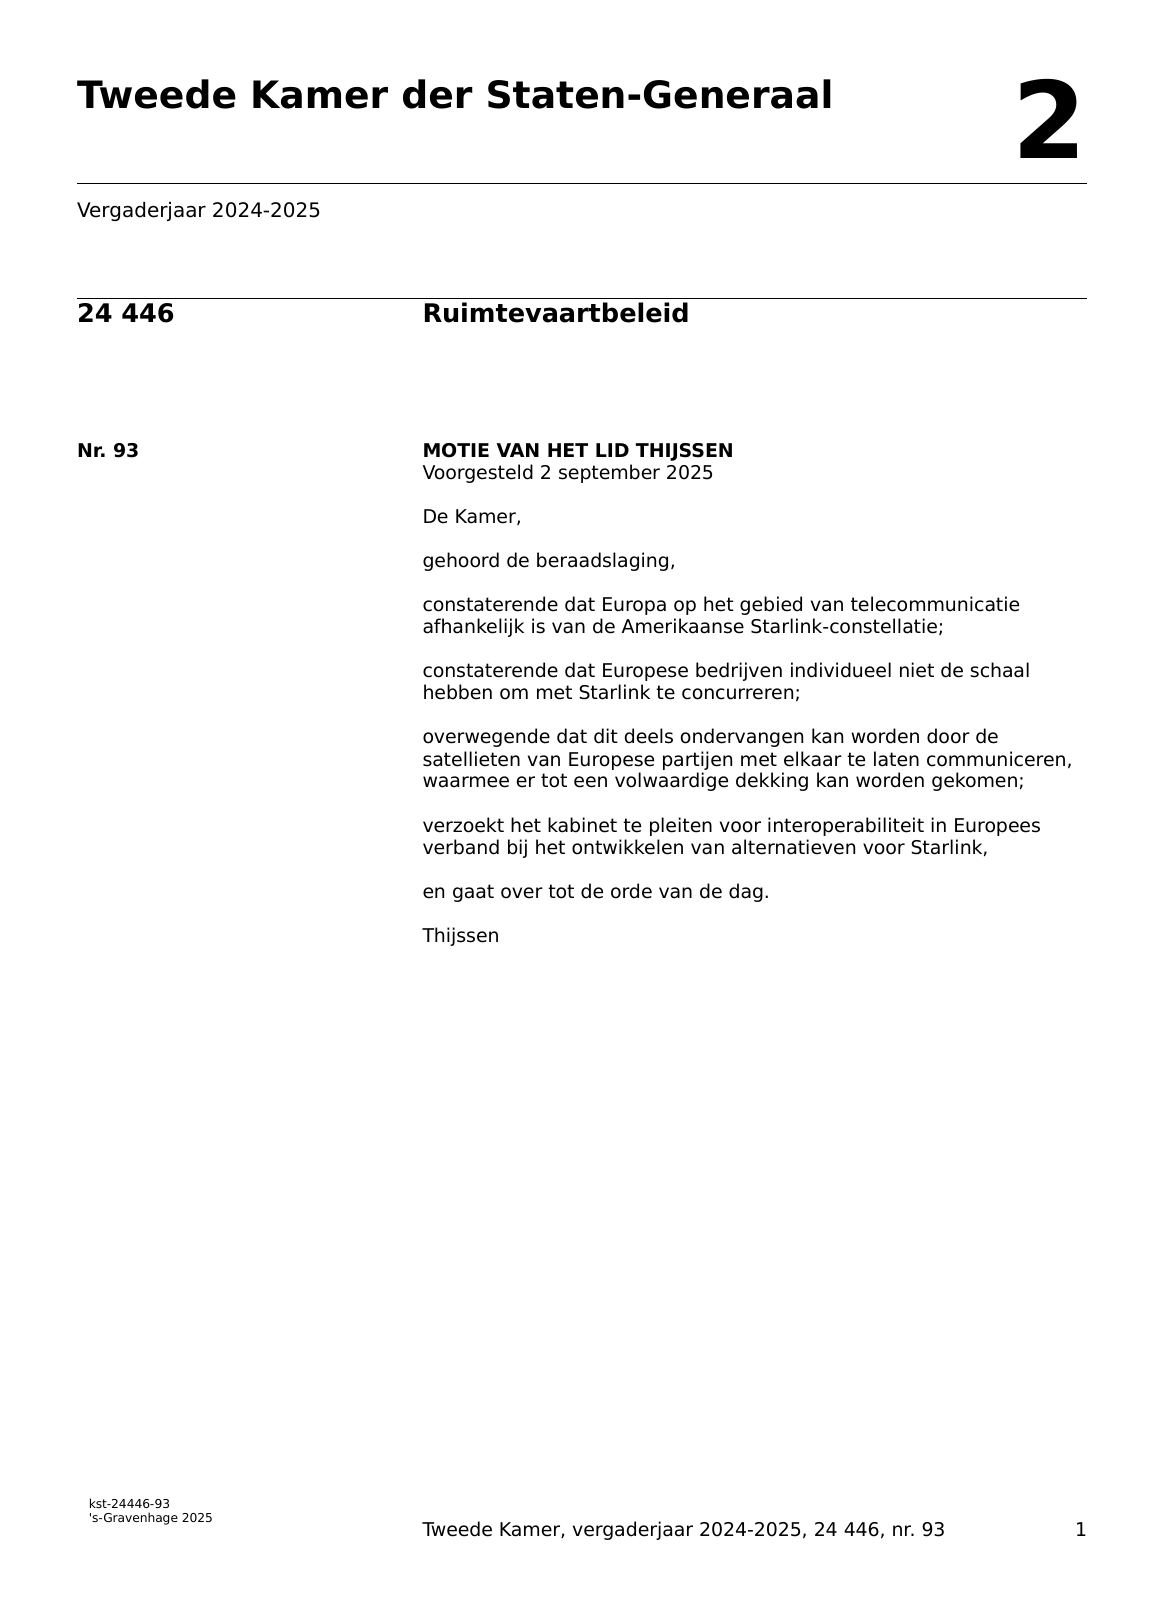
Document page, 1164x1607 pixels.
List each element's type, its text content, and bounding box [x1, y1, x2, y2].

text verzoekt het kabinet te pleiten voor interoperabiliteit in Europees verband bij het ontwikkelen van alternatieven voor Starlink, [422, 814, 1087, 858]
subtitle 24 446 Ruimtevaartbeleid [77, 299, 1087, 329]
text overwegende dat dit deels ondervangen kan worden door de satellieten van Europese partijen met elkaar te laten communiceren, waarmee er tot een volwaardige dekking kan worden gekomen; [422, 726, 1087, 792]
text en gaat over tot de orde van de dag. [422, 881, 1087, 903]
text De Kamer, [422, 506, 1087, 528]
table_header 2 [886, 59, 1087, 183]
text Thijssen [422, 925, 1087, 947]
text constaterende dat Europa op het gebied van telecommunicatie afhankelijk is van de Amerikaanse Starlink-constellatie; [422, 594, 1087, 638]
text kst-24446-93 [88, 1497, 323, 1511]
text 's-Gravenhage 2025 [88, 1511, 323, 1525]
table_cell Vergaderjaar 2024-2025 [77, 184, 1087, 298]
table_header Tweede Kamer der Staten-Generaal [77, 59, 886, 183]
subtitle Nr. 93 MOTIE VAN HET LID THIJSSEN [77, 440, 1087, 462]
text constaterende dat Europese bedrijven individueel niet de schaal hebben om met Starlink te concurreren; [422, 660, 1087, 704]
text Voorgesteld 2 september 2025 [422, 462, 1087, 484]
text gehoord de beraadslaging, [422, 550, 1087, 572]
